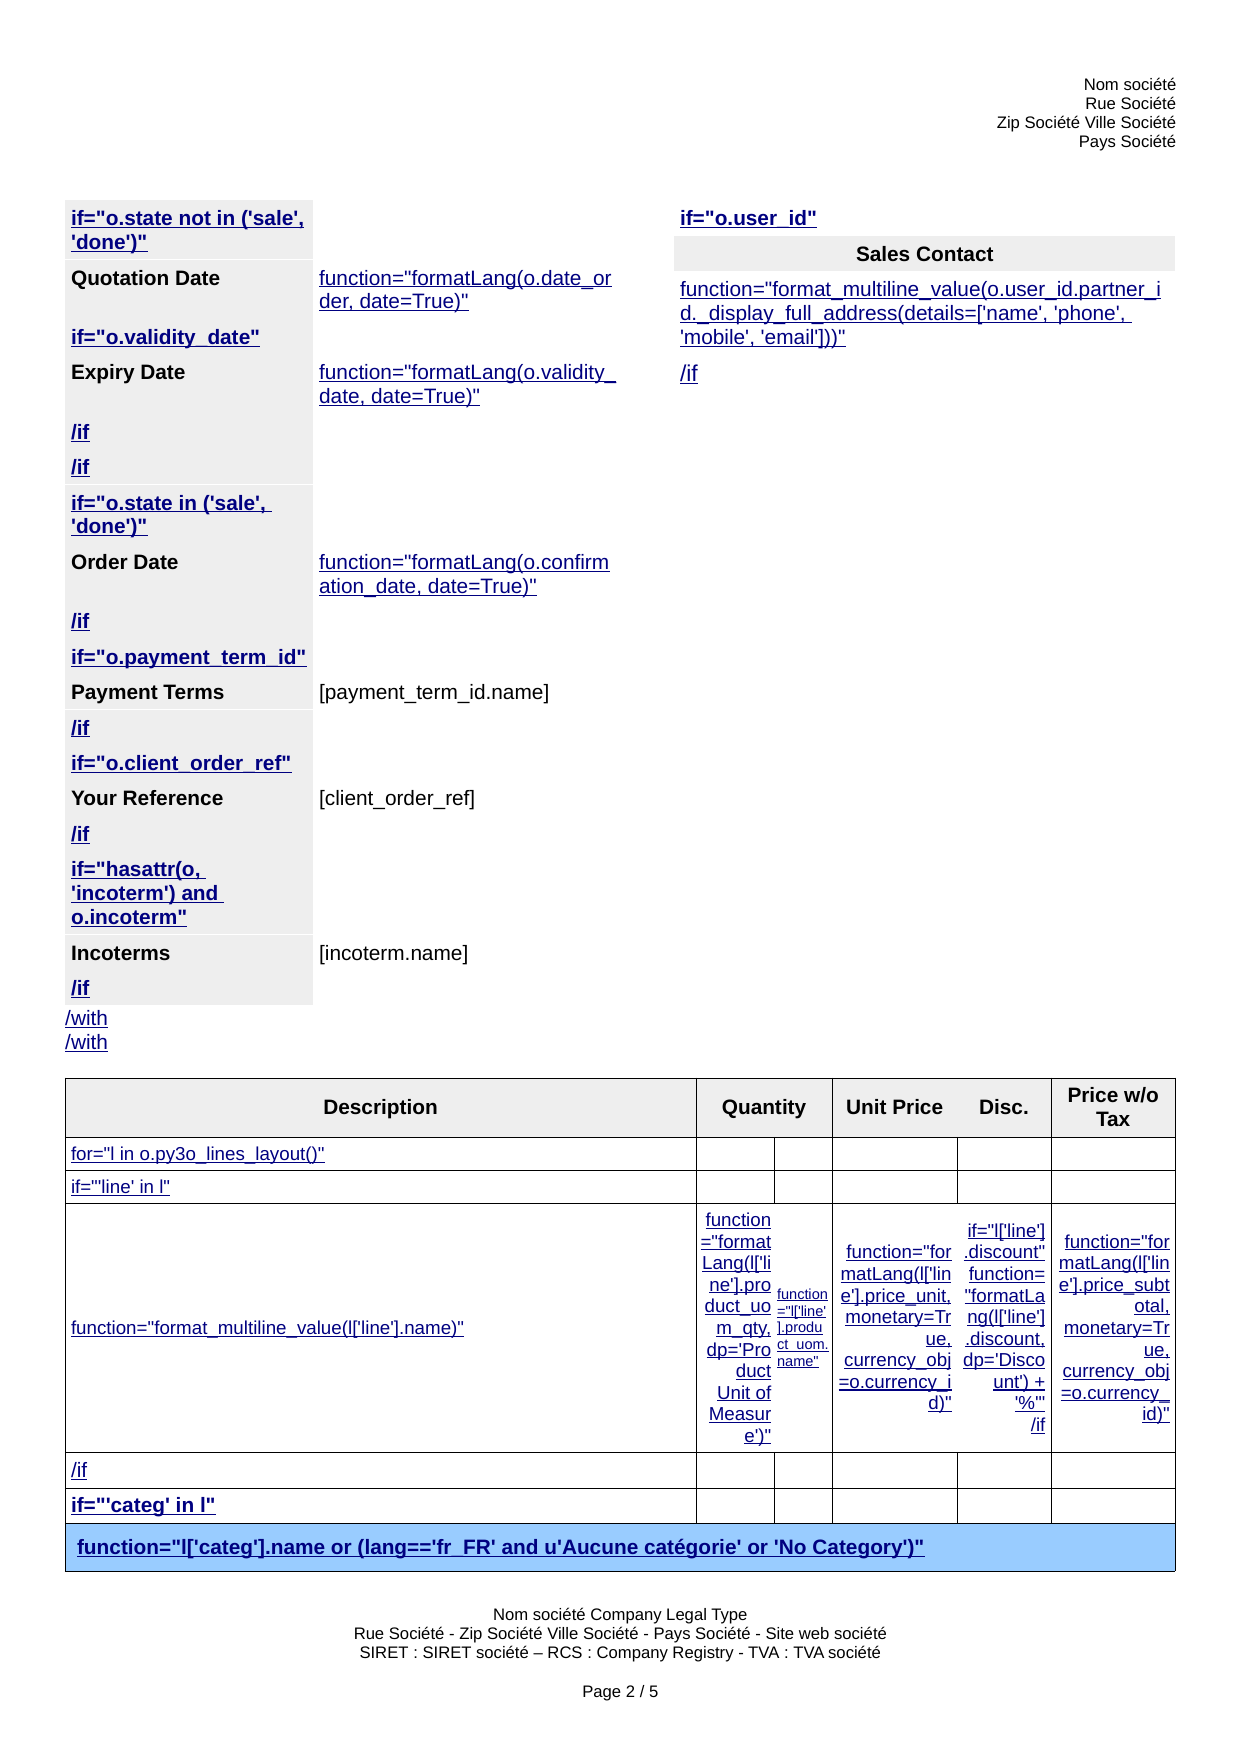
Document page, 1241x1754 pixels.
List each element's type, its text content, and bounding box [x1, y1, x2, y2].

table_cell Your Reference [65, 780, 313, 816]
table_header [626, 200, 674, 1006]
table_cell [313, 639, 626, 674]
table_cell if="o.validity_date" [65, 319, 313, 354]
table_cell if="o.payment_term_id" [65, 639, 313, 674]
table_header if="o.state not in ('sale', 'done')" [65, 200, 313, 259]
table_cell [1052, 1489, 1175, 1523]
table_cell function="format_multiline_value(o.user_id.partner_id._display_full_address(details=['name', 'phone', 'mobile', 'email']))" [674, 271, 1175, 354]
table_cell [833, 1138, 957, 1170]
table_cell [775, 1171, 832, 1203]
table_cell [775, 1453, 832, 1487]
table_header Disc. [957, 1079, 1051, 1137]
table_cell [313, 816, 626, 851]
table_header Description [66, 1079, 696, 1137]
table_cell for="l in o.py3o_lines_layout()" [66, 1138, 696, 1170]
table_cell [833, 1171, 957, 1203]
text /with [65, 1006, 1175, 1029]
table_cell Incoterms [65, 935, 313, 970]
text /with [65, 1029, 1175, 1053]
table_cell [958, 1489, 1051, 1523]
table_cell [833, 1453, 957, 1487]
table_cell [697, 1489, 774, 1523]
table_header [313, 200, 626, 259]
table_cell /if [65, 710, 313, 745]
table_cell function="formatLang(l['line'].product_uom_qty, dp='Product Unit of Measure')" [697, 1204, 774, 1452]
table_cell [775, 1138, 832, 1170]
table_cell [client_order_ref] [313, 780, 626, 816]
table_cell [313, 745, 626, 780]
table_cell /if [65, 603, 313, 639]
table_cell if="l['line'].discount" function="formatLang(l['line'].discount, dp='Discount') + '%'" /if [957, 1204, 1051, 1452]
table_cell /if [65, 449, 313, 484]
table_cell [1052, 1171, 1175, 1203]
table_cell [313, 970, 626, 1005]
table_header Quantity [697, 1079, 832, 1137]
table_cell [1052, 1453, 1175, 1487]
table_header Price w/o Tax [1052, 1079, 1175, 1137]
table_cell /if [674, 354, 1175, 392]
table_cell [313, 710, 626, 745]
table_cell function="formatLang(o.confirmation_date, date=True)" [313, 544, 626, 603]
table_cell function="format_multiline_value(l['line'].name)" [66, 1204, 696, 1452]
table_cell [313, 449, 626, 484]
table_header [674, 392, 1175, 1006]
table_cell function="formatLang(o.date_order, date=True)" [313, 260, 626, 319]
table_cell if="'categ' in l" [66, 1489, 696, 1523]
table_cell if="'line' in l" [66, 1171, 696, 1203]
table_cell function="formatLang(l['line'].price_subtotal, monetary=True, currency_obj=o.currency_id)" [1052, 1204, 1175, 1452]
table_cell [313, 319, 626, 354]
table_cell [1052, 1138, 1175, 1170]
table_cell function="l['categ'].name or (lang=='fr_FR' and u'Aucune catégorie' or 'No Category')" [66, 1524, 1175, 1571]
table_cell [697, 1453, 774, 1487]
table_cell [313, 603, 626, 639]
table_cell [697, 1171, 774, 1203]
table_cell /if [65, 816, 313, 851]
table_cell [697, 1138, 774, 1170]
table_header if="o.user_id" [674, 200, 1175, 236]
table_cell if="o.state in ('sale', 'done')" [65, 485, 313, 544]
table_cell Payment Terms [65, 674, 313, 709]
table_cell /if [65, 414, 313, 449]
table_cell [313, 414, 626, 449]
table_cell if="o.client_order_ref" [65, 745, 313, 780]
table_cell function="formatLang(l['line'].price_unit, monetary=True, currency_obj=o.currency_id)" [833, 1204, 957, 1452]
table_cell Quotation Date [65, 260, 313, 319]
table_cell if="hasattr(o, 'incoterm') and o.incoterm" [65, 851, 313, 934]
table_cell Expiry Date [65, 354, 313, 414]
table_cell function="formatLang(o.validity_date, date=True)" [313, 354, 626, 414]
table_cell [958, 1171, 1051, 1203]
table_cell Sales Contact [674, 236, 1175, 271]
table_cell [775, 1489, 832, 1523]
table_header Unit Price [833, 1079, 957, 1137]
table_cell [958, 1138, 1051, 1170]
table_cell /if [66, 1453, 696, 1487]
table_cell [payment_term_id.name] [313, 674, 626, 709]
table_cell function="l['line'].product_uom.name" [774, 1204, 832, 1452]
table_cell [313, 851, 626, 934]
table_cell [incoterm.name] [313, 935, 626, 970]
table_cell [958, 1453, 1051, 1487]
table_cell /if [65, 970, 313, 1005]
table_cell Order Date [65, 544, 313, 603]
table_cell [833, 1489, 957, 1523]
table_cell [313, 485, 626, 544]
